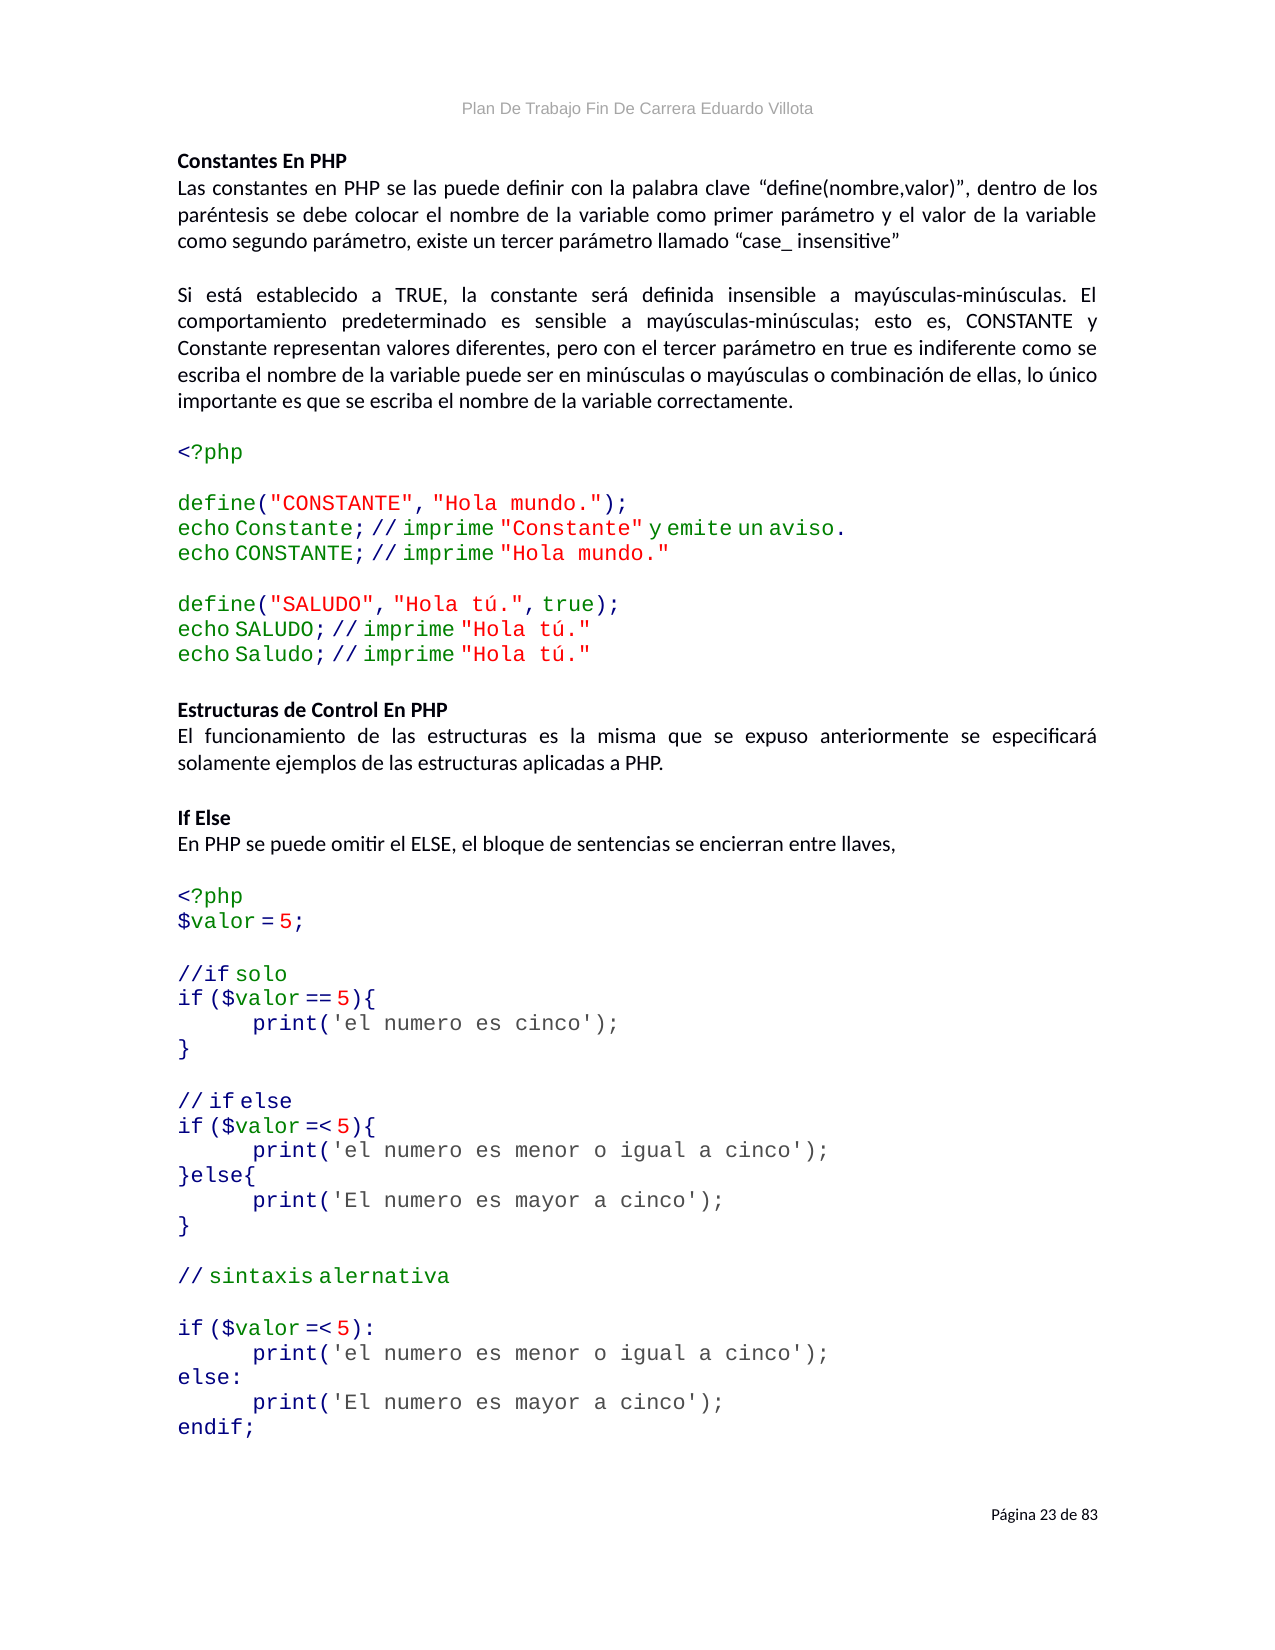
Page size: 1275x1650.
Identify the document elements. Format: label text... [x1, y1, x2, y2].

text echo Constante; // imprime "Constante" y emite un aviso. [177, 517, 1098, 542]
text print('el numero es menor o igual a cinco'); [177, 1139, 1098, 1164]
text En PHP se puede omitir el ELSE, el bloque de sentencias se encierran entre llaves, [177, 831, 1098, 857]
text // sintaxis alernativa [177, 1265, 1098, 1290]
text print('el numero es cinco'); [177, 1012, 1098, 1037]
text echo SALUDO; // imprime "Hola tú." [177, 618, 1098, 643]
text <?php [177, 441, 1098, 466]
text // if else [177, 1090, 1098, 1115]
text If Else [177, 804, 1098, 831]
text print('el numero es menor o igual a cinco'); [177, 1342, 1098, 1366]
text Constantes En PHP [177, 148, 1098, 174]
text define("SALUDO", "Hola tú.", true); [177, 593, 1098, 618]
text El funcionamiento de las estructuras es la misma que se expuso anteriormente se especificará solamente ejemplos de las estructuras aplicadas a PHP. [177, 722, 1098, 776]
text if ($valor =< 5): [177, 1317, 1098, 1342]
text echo CONSTANTE; // imprime "Hola mundo." [177, 542, 1098, 567]
text print('El numero es mayor a cinco'); [177, 1189, 1098, 1214]
text endif; [177, 1416, 1098, 1441]
text define("CONSTANTE", "Hola mundo."); [177, 492, 1098, 517]
text Las constantes en PHP se las puede definir con la palabra clave “define(nombre,valor)”, dentro de los paréntesis se debe colocar el nombre de la variable como primer parámetro y el valor de la variable como segundo parámetro, existe un tercer parámetro llamado “case_ insensitive” [177, 174, 1098, 254]
text Estructuras de Control En PHP [177, 696, 1098, 722]
text Si está establecido a TRUE, la constante será definida insensible a mayúsculas-minúsculas. El comportamiento predeterminado es sensible a mayúsculas-minúsculas; esto es, CONSTANTE y Constante representan valores diferentes, pero con el tercer parámetro en true es indiferente como se escriba el nombre de la variable puede ser en minúsculas o mayúsculas o combinación de ellas, lo único importante es que se escriba el nombre de la variable correctamente. [177, 281, 1098, 414]
text }else{ [177, 1164, 1098, 1189]
text <?php [177, 885, 1098, 910]
text else: [177, 1366, 1098, 1391]
text if ($valor == 5){ [177, 988, 1098, 1012]
text } [177, 1214, 1098, 1239]
text $valor = 5; [177, 910, 1098, 935]
text //if solo [177, 963, 1098, 988]
text if ($valor =< 5){ [177, 1115, 1098, 1139]
text echo Saludo; // imprime "Hola tú." [177, 643, 1098, 668]
text print('El numero es mayor a cinco'); [177, 1391, 1098, 1416]
text } [177, 1037, 1098, 1062]
